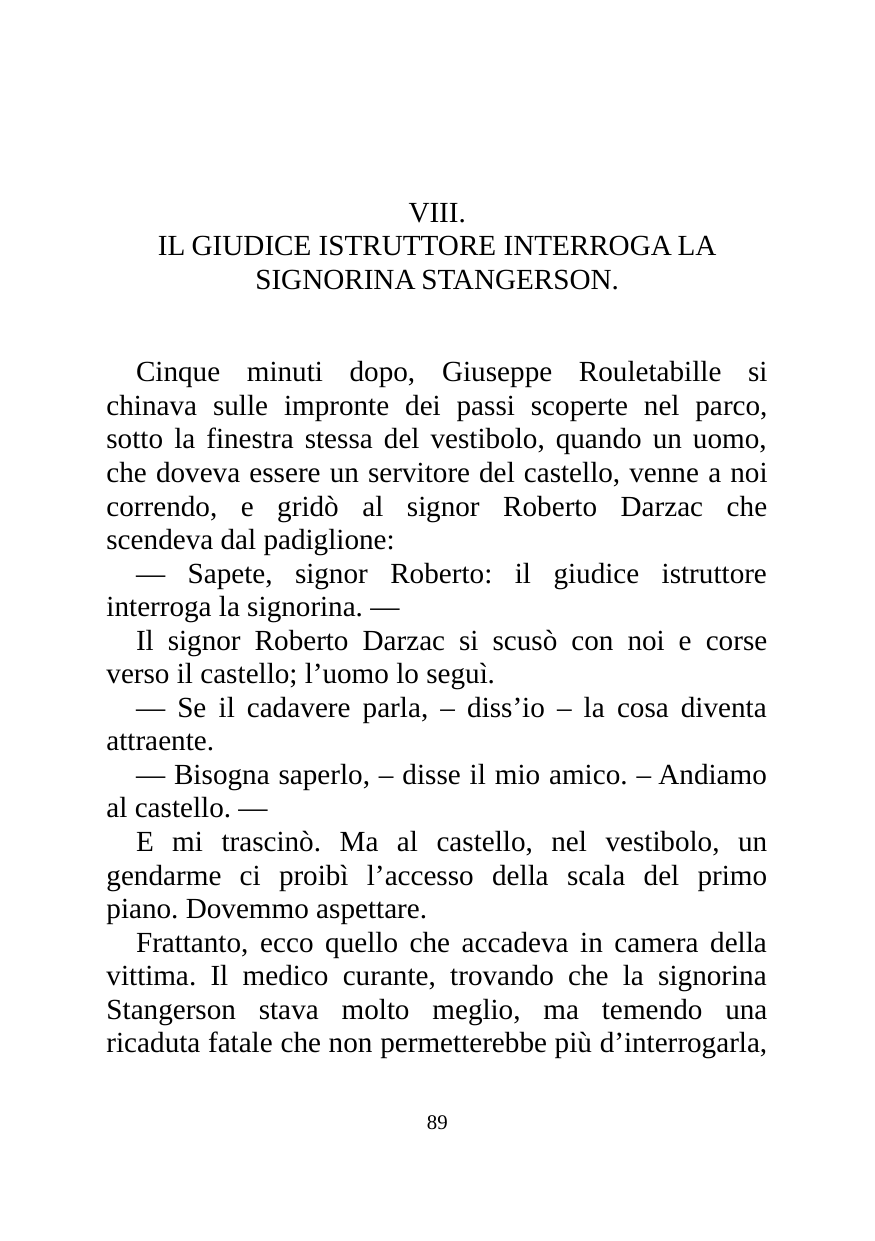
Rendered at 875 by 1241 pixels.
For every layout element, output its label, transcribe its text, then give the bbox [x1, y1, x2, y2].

text E mi trascinò. Ma al castello, nel vestibolo, un gendarme ci proibì l’accesso della scala del primo piano. Dovemmo aspettare. [106, 824, 768, 925]
text Cinque minuti dopo, Giuseppe Rouletabille si chinava sulle impronte dei passi scoperte nel parco, sotto la finestra stessa del vestibolo, quando un uomo, che doveva essere un servitore del castello, venne a noi correndo, e gridò al signor Roberto Darzac che scendeva dal padiglione: [106, 354, 768, 556]
subtitle VIII. IL GIUDICE ISTRUTTORE INTERROGA LA SIGNORINA STANGERSON. [106, 195, 768, 295]
text — Se il cadavere parla, – diss’io – la cosa diventa attraente. [106, 690, 768, 757]
text Il signor Roberto Darzac si scusò con noi e corse verso il castello; l’uomo lo seguì. [106, 623, 768, 690]
text — Bisogna saperlo, – disse il mio amico. – Andiamo al castello. — [106, 757, 768, 824]
text Frattanto, ecco quello che accadeva in camera della vittima. Il medico curante, trovando che la signorina Stangerson stava molto meglio, ma temendo una ricaduta fatale che non permetterebbe più d’interrogarla, [106, 925, 768, 1059]
text — Sapete, signor Roberto: il giudice istruttore interroga la signorina. — [106, 556, 768, 623]
